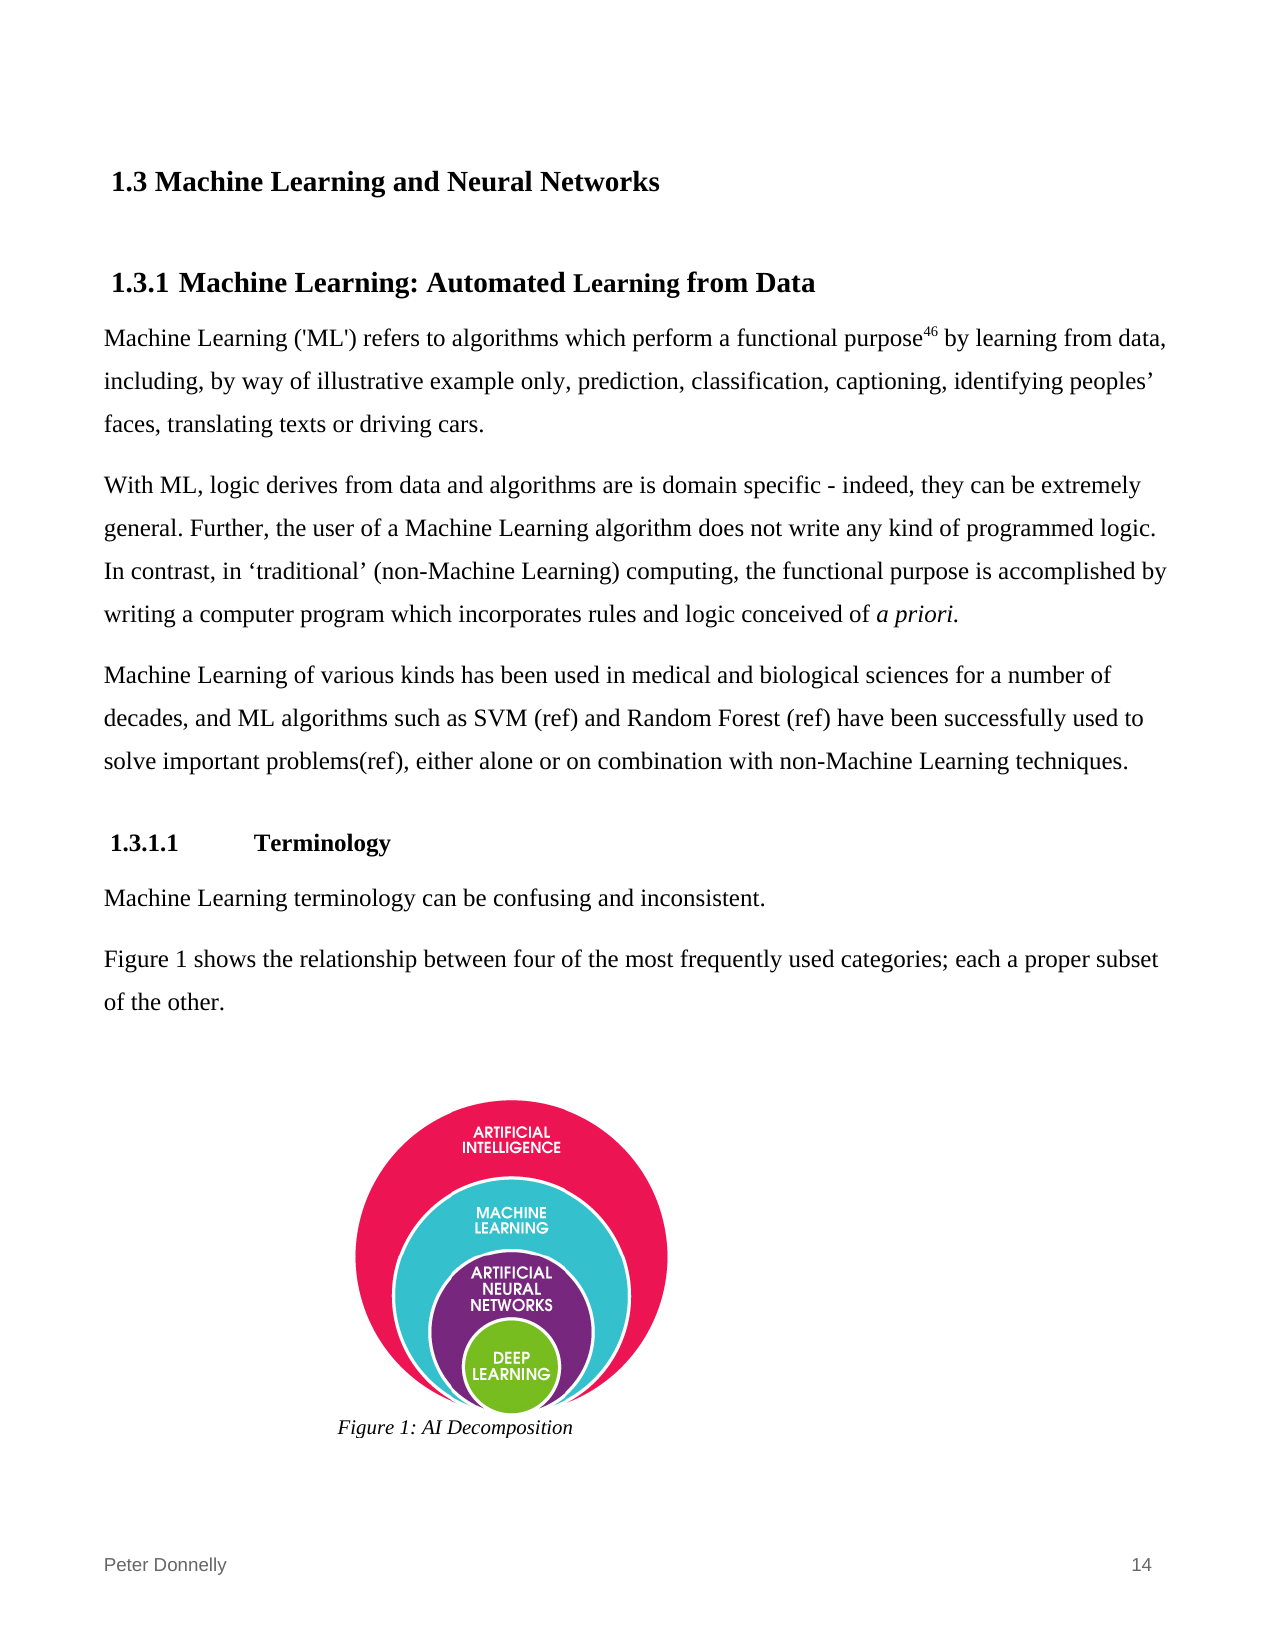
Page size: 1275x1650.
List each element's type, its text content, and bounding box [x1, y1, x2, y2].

text Figure 1 shows the relationship between four of the most frequently used categories; each a proper subset of the other. [103, 944, 1181, 1016]
text Figure 1: AI Decomposition [337, 1415, 678, 1438]
subtitle Terminology [103, 828, 1181, 856]
subtitle Machine Learning and Neural Networks [103, 164, 1181, 198]
text Machine Learning ('ML') refers to algorithms which perform a functional purpose by learning from data, including, by way of illustrative example only, prediction, classification, captioning, identifying peoples’ faces, translating texts or driving cars. [103, 323, 1181, 438]
subtitle Machine Learning: Automated Learning from Data [103, 266, 1181, 299]
text Machine Learning terminology can be confusing and inconsistent. [103, 883, 1181, 912]
text Machine Learning of various kinds has been used in medical and biological sciences for a number of decades, and ML algorithms such as SVM (ref) and Random Forest (ref) have been successfully used to solve important problems(ref), either alone or on combination with non-Machine Learning techniques. [103, 660, 1181, 775]
text With ML, logic derives from data and algorithms are is domain specific - indeed, they can be extremely general. Further, the user of a Machine Learning algorithm does not write any kind of programmed logic. In contrast, in ‘traditional’ (non-Machine Learning) computing, the functional purpose is accomplished by writing a computer program which incorporates rules and logic conceived of a priori. [103, 470, 1181, 628]
picture [337, 1097, 679, 1415]
